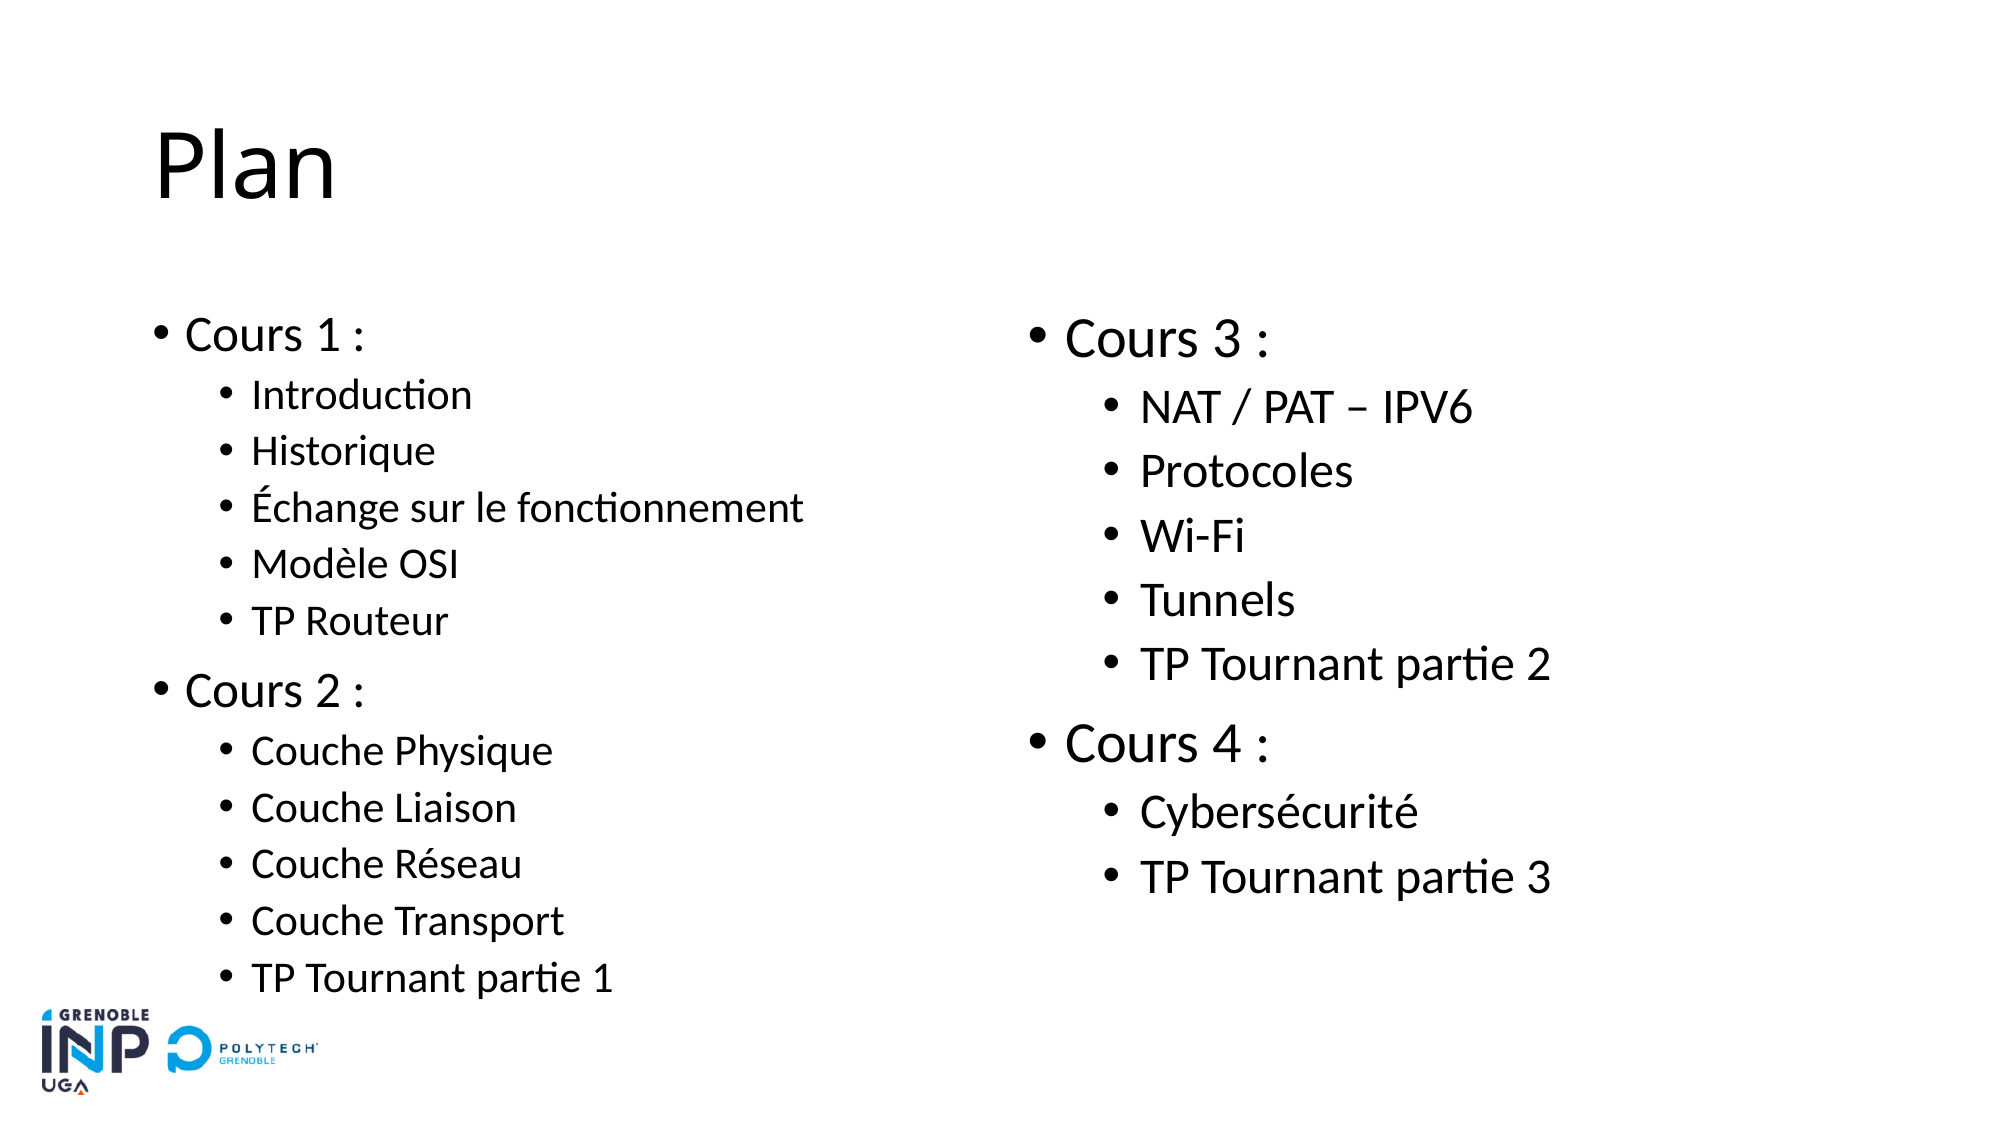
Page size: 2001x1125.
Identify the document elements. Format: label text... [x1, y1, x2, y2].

title Plan [137, 59, 1863, 278]
list Cours 1 : Introduction Historique Échange sur le fonctionnement Modèle OSI TP Routeur Cours 2 : Couche Physique Couche Liaison Couche Réseau Couche Transport TP Tournant partie 1 [137, 299, 1012, 1014]
picture [42, 1009, 318, 1095]
text_box Cours 3 : NAT / PAT – IPV6 Protocoles Wi-Fi Tunnels TP Tournant partie 2 Cours 4 : Cybersécurité TP Tournant partie 3 [1012, 299, 1919, 1014]
